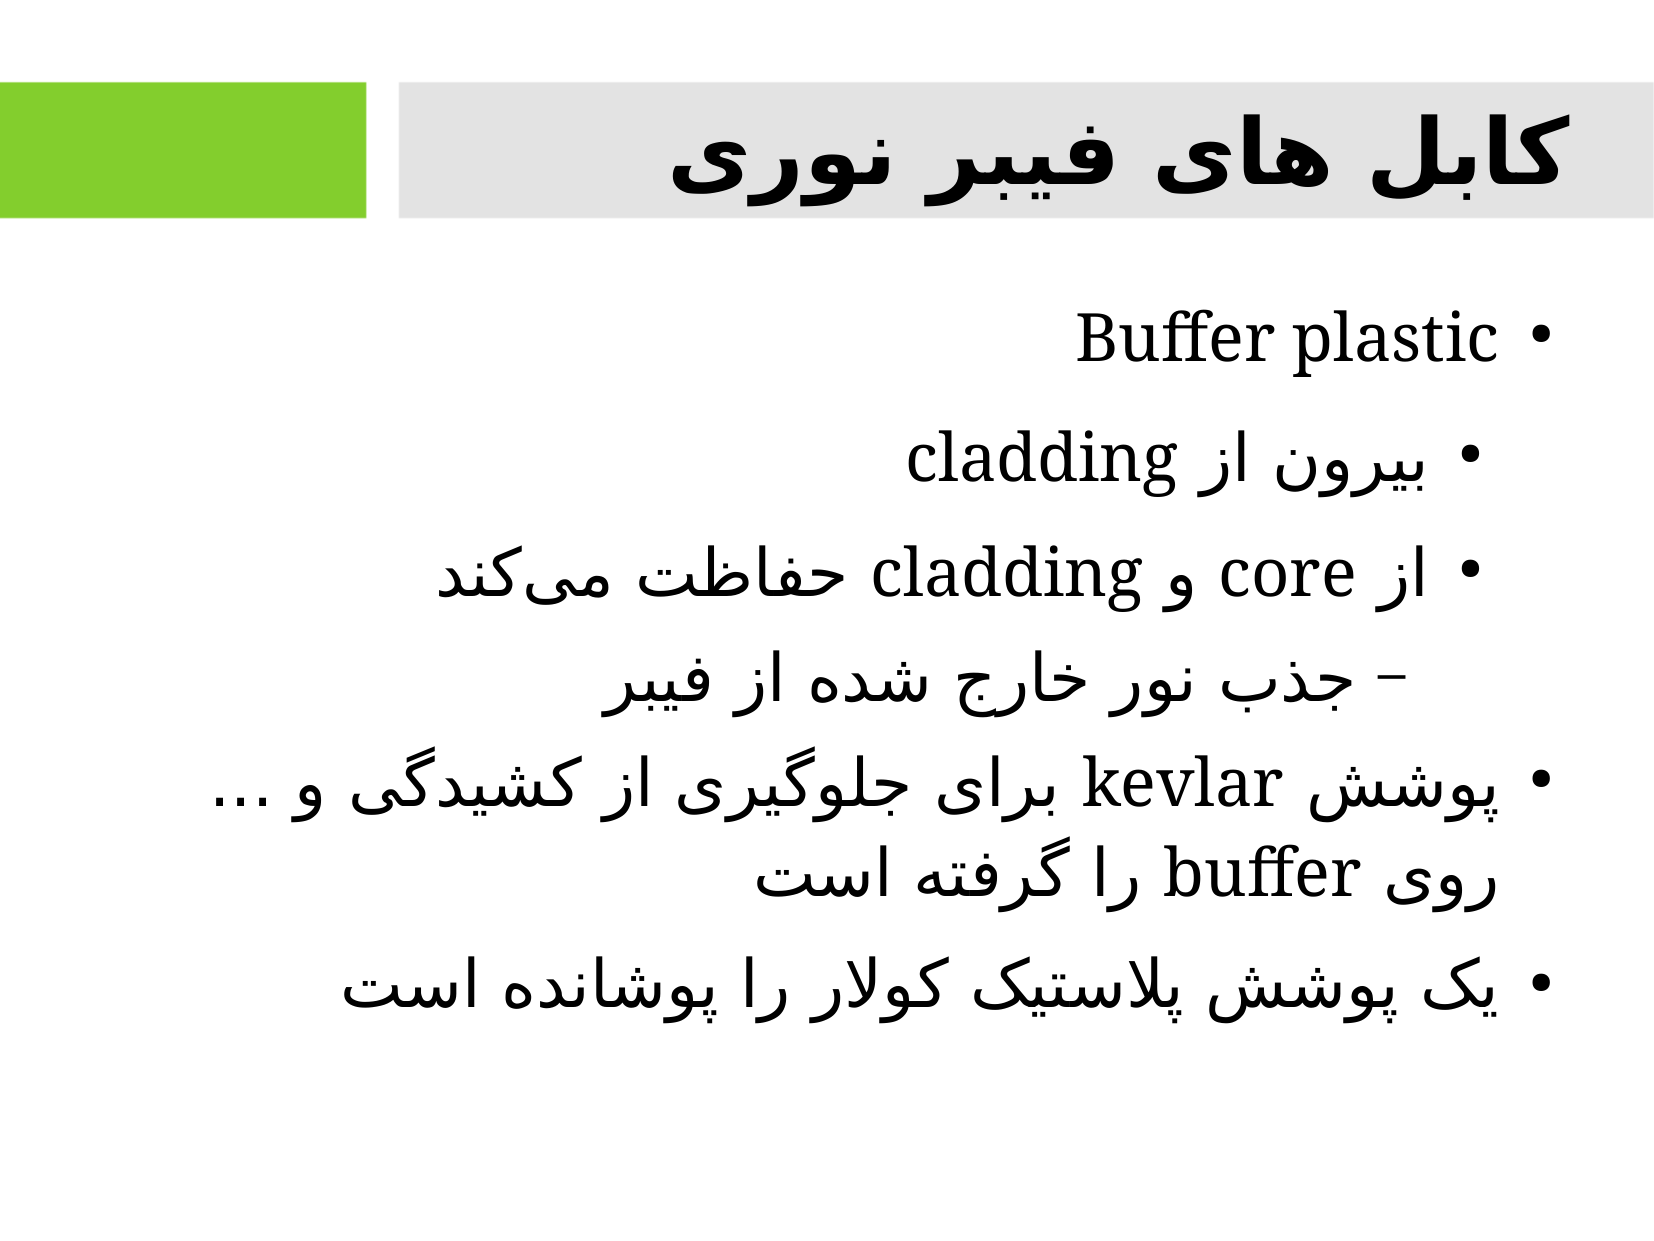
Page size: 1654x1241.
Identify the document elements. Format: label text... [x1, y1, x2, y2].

picture [0, 0, 1654, 1241]
title کابل های فیبر نوری [82, 49, 1571, 257]
list Buffer plastic بیرون از cladding از core و cladding حفاظت می‌کند جذب نور خارج شده از فیبر پوشش kevlar برای جلوگیری از کشیدگی و ... روی buffer را گرفته است یک پوشش پلاستیک کولار را پوشانده است [82, 290, 1571, 1182]
